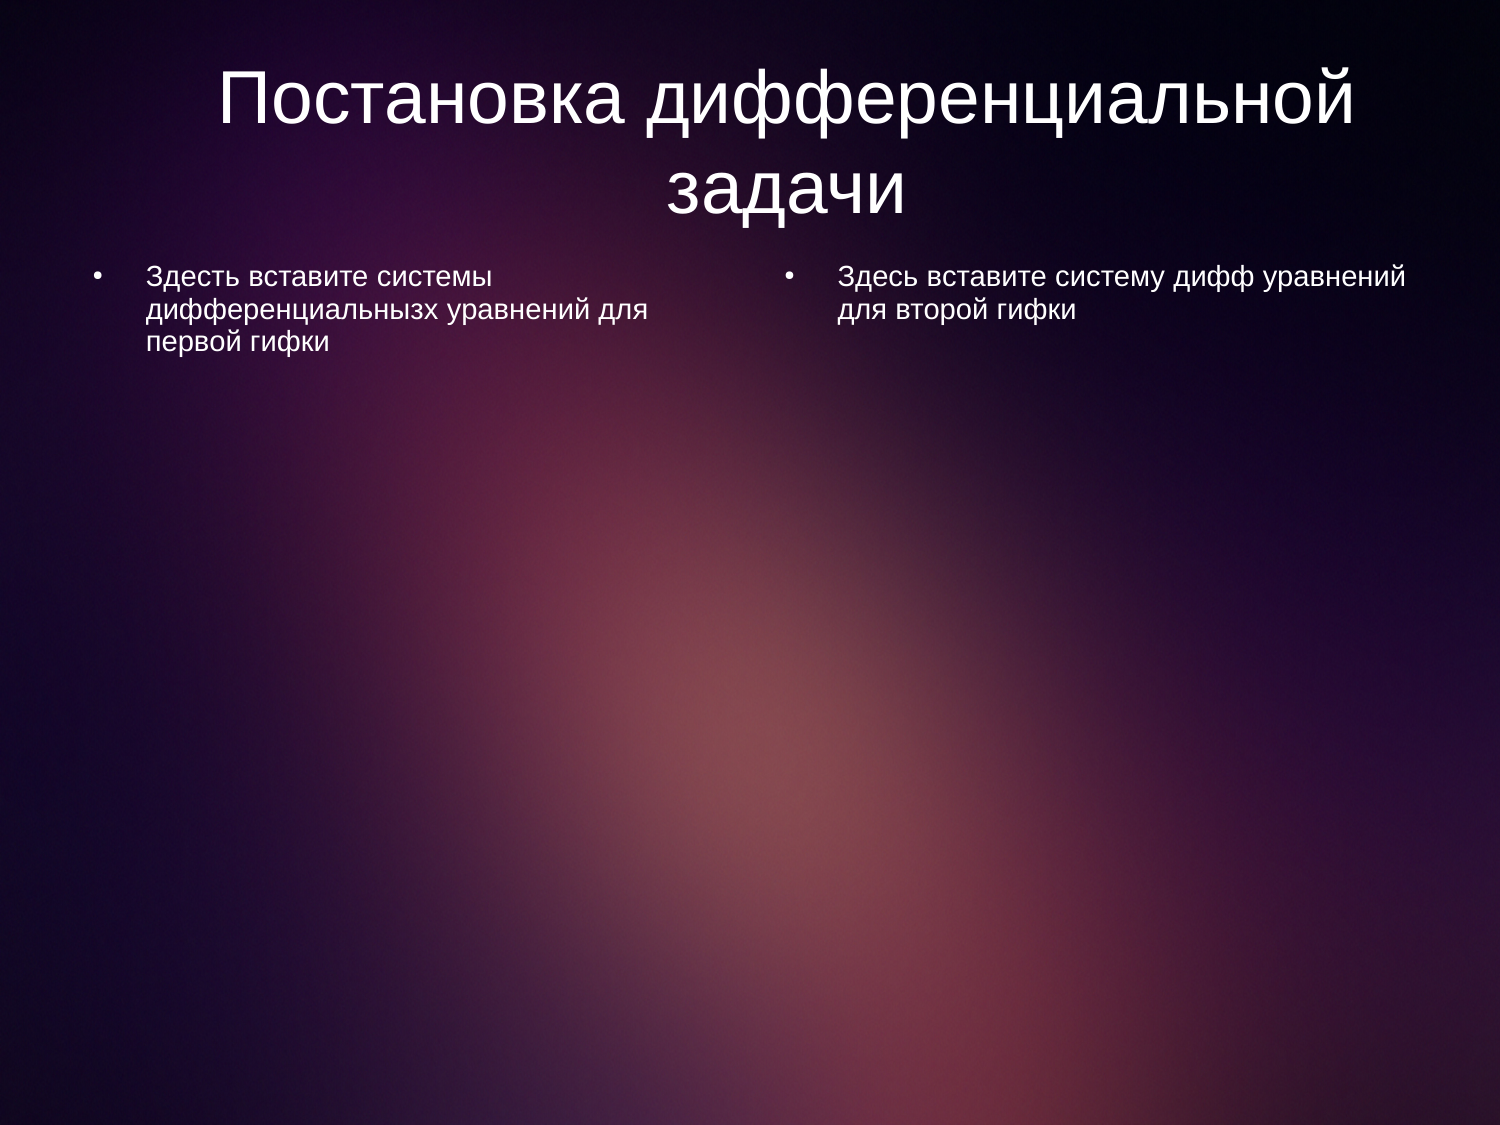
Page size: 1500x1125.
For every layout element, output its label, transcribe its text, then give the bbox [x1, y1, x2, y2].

title Постановка дифференциальной задачи [75, 45, 1425, 233]
list Здесть вставите системы дифференциальнызх уравнений для первой гифки [75, 259, 734, 1005]
list Здесь вставите систему дифф уравнений для второй гифки [766, 259, 1426, 1005]
picture [0, 0, 1500, 1125]
